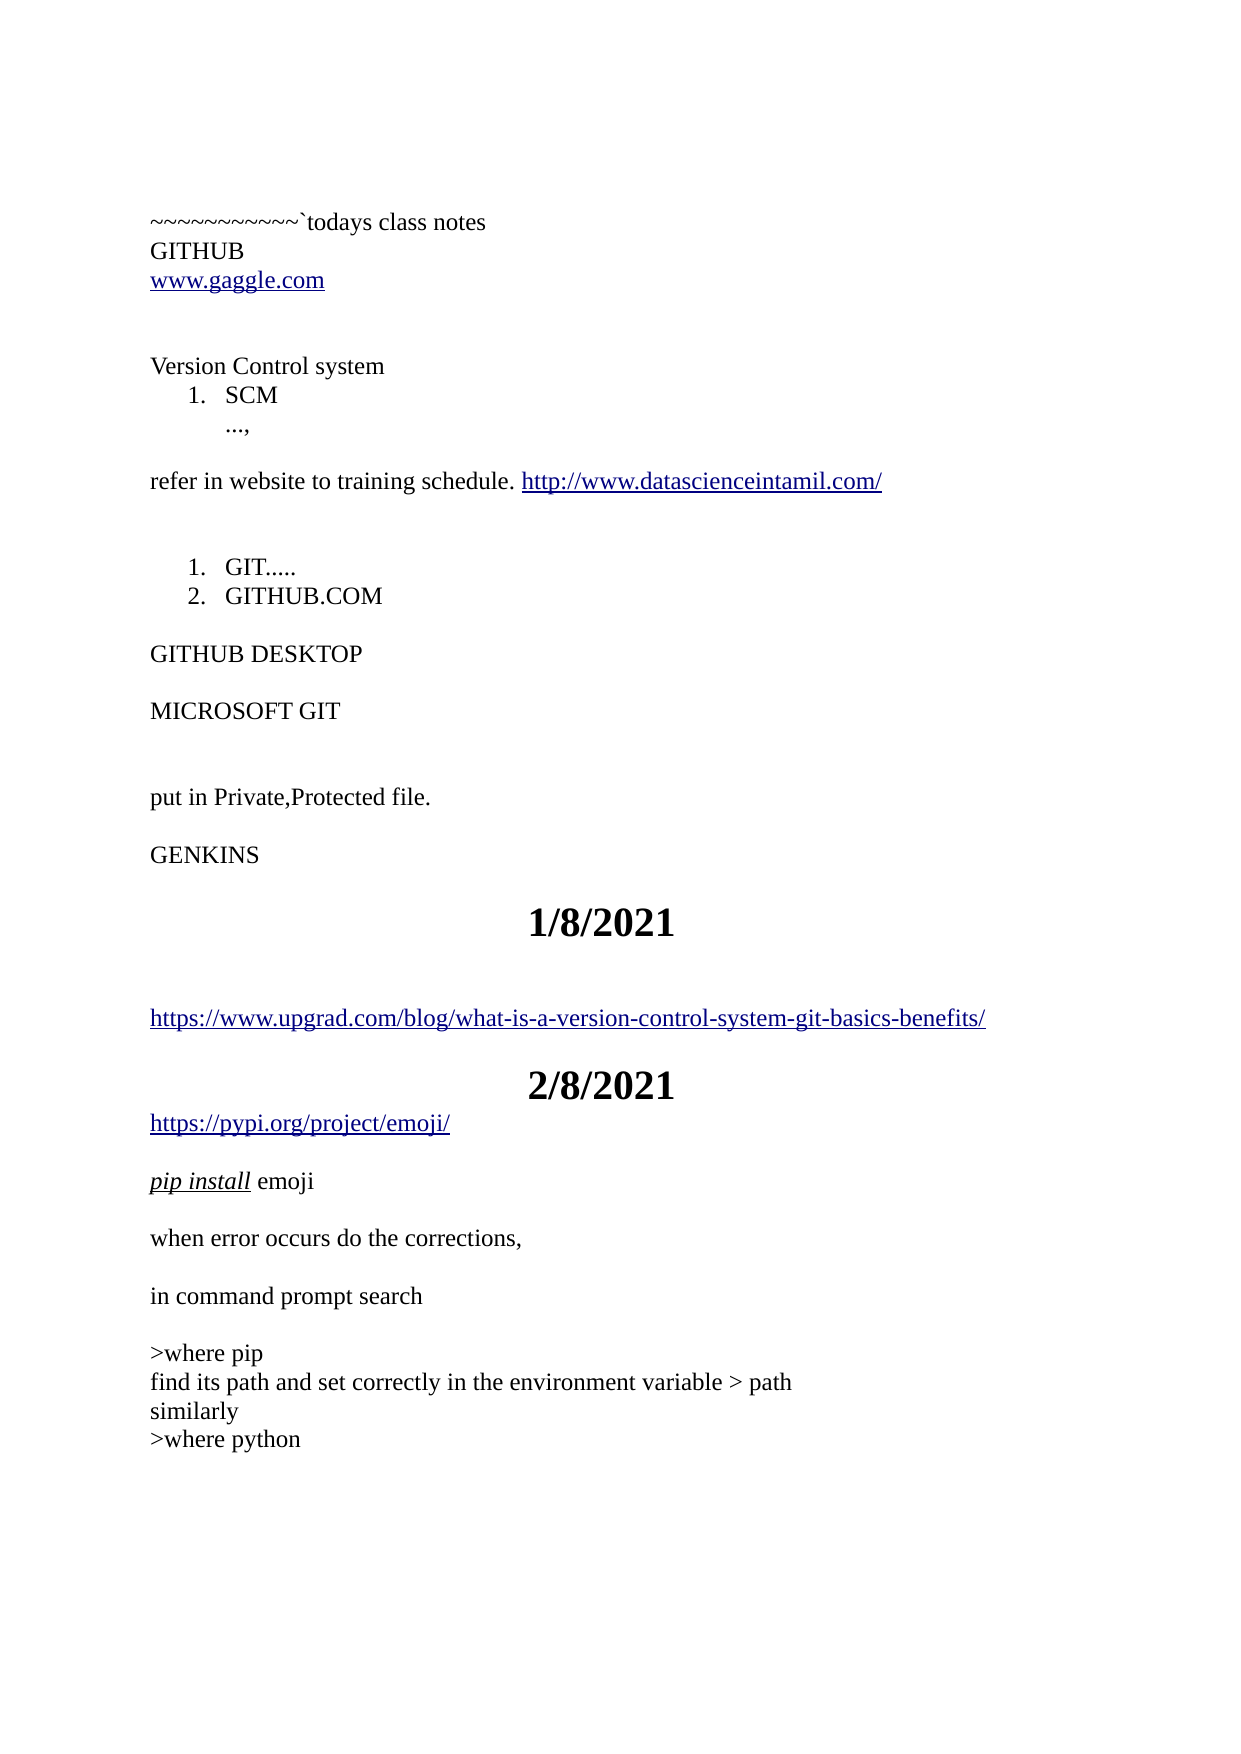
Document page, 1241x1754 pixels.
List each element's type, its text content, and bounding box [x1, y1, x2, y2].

list GIT..... [187, 552, 1053, 581]
text refer in website to training schedule. http://www.datascienceintamil.com/ [150, 466, 1053, 495]
text pip install emoji [150, 1166, 1053, 1194]
text GITHUB [150, 236, 1053, 265]
list GITHUB.COM [187, 581, 1053, 610]
text Version Control system [150, 351, 1053, 380]
text GITHUB DESKTOP [150, 639, 1053, 667]
text 2/8/2021 [150, 1060, 1053, 1108]
text find its path and set correctly in the environment variable > path [150, 1367, 1053, 1396]
text >where pip [150, 1338, 1053, 1367]
text https://pypi.org/project/emoji/ [150, 1108, 1053, 1137]
list ..., [187, 409, 1053, 437]
text https://www.upgrad.com/blog/what-is-a-version-control-system-git-basics-benefits/ [150, 1003, 1053, 1032]
text GENKINS [150, 840, 1053, 869]
text when error occurs do the corrections, [150, 1223, 1053, 1252]
text www.gaggle.com [150, 265, 1053, 294]
text 1/8/2021 [150, 897, 1053, 945]
list SCM [187, 380, 1053, 409]
text ~~~~~~~~~~~`todays class notes [150, 207, 1053, 236]
text in command prompt search [150, 1281, 1053, 1309]
text similarly [150, 1396, 1053, 1424]
text >where python [150, 1424, 1053, 1453]
text MICROSOFT GIT [150, 696, 1053, 725]
text put in Private,Protected file. [150, 782, 1053, 811]
